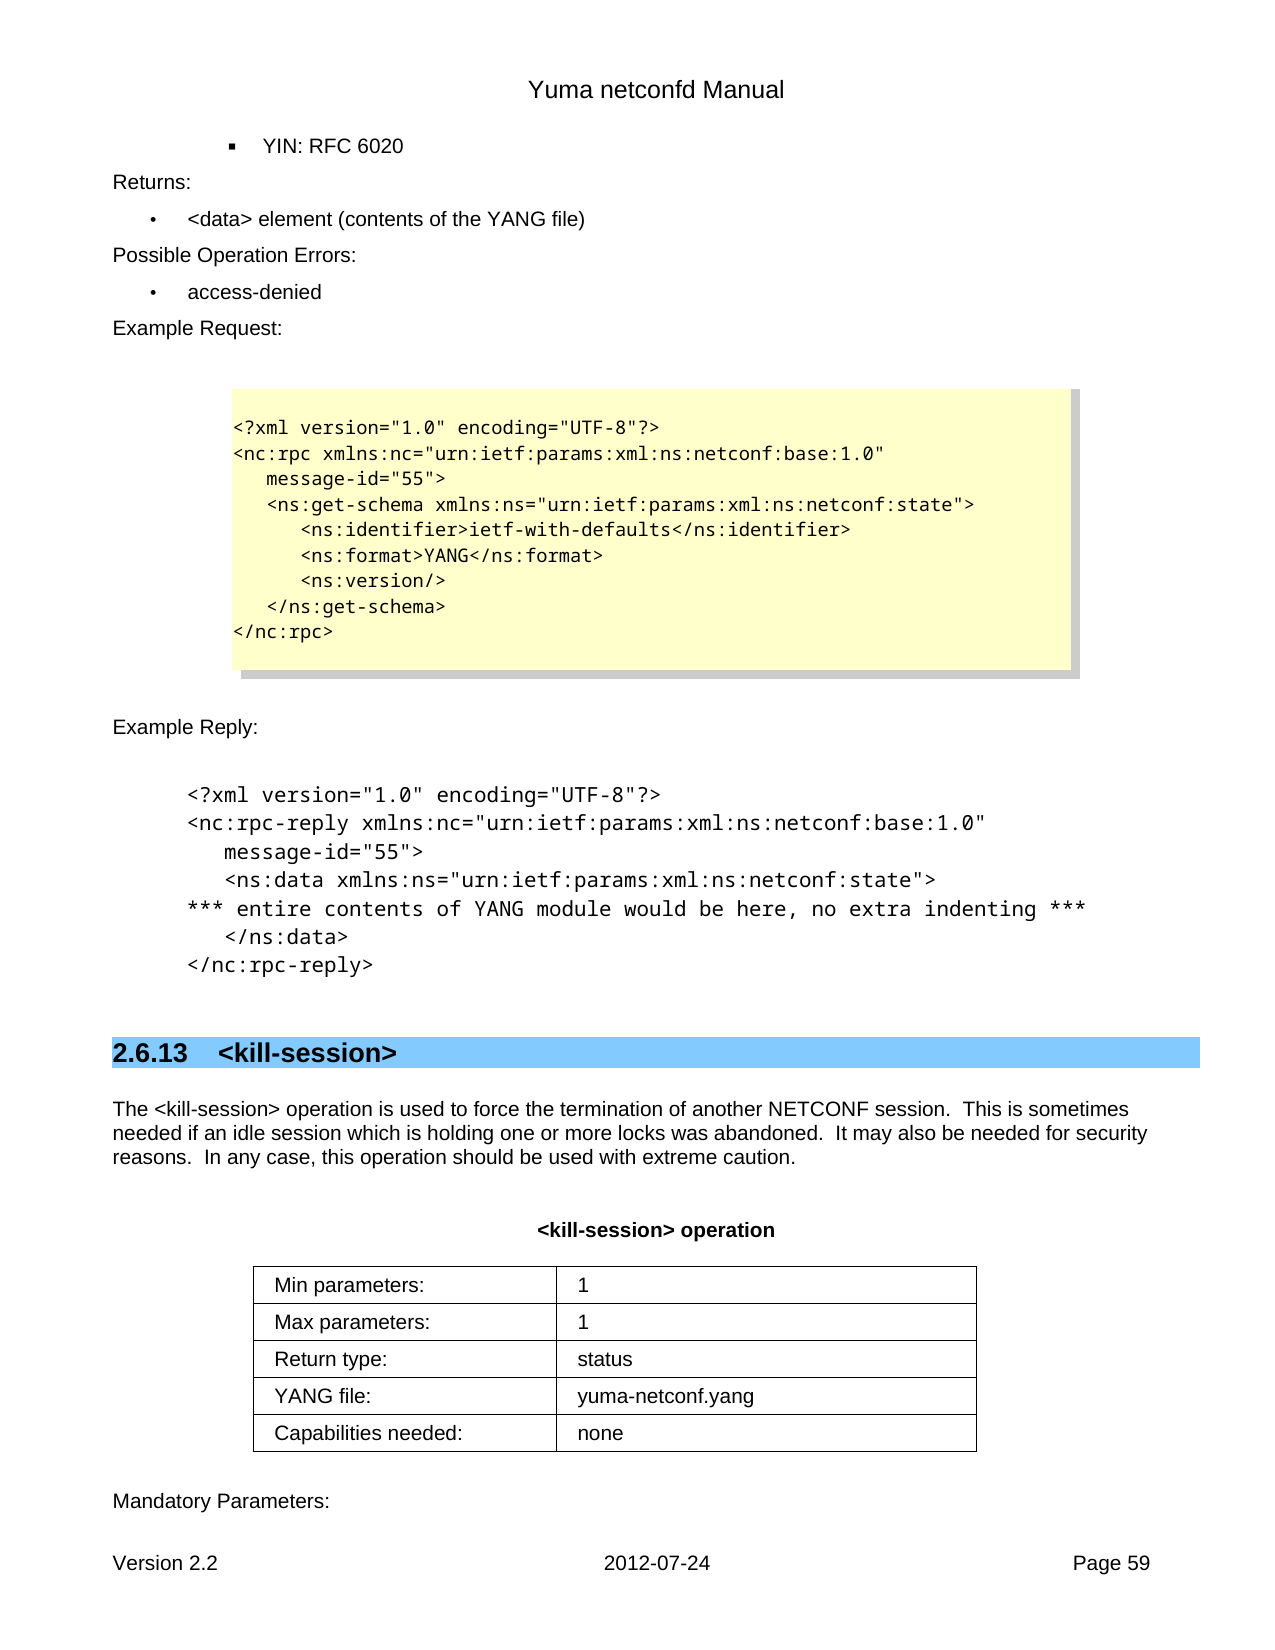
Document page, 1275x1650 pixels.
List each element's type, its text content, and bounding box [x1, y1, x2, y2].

text message-id="55"> [232, 466, 1071, 491]
text <nc:rpc xmlns:nc="urn:ietf:params:xml:ns:netconf:base:1.0" [232, 440, 1071, 466]
text <ns:data xmlns:ns="urn:ietf:params:xml:ns:netconf:state"> [186, 865, 1200, 894]
text Possible Operation Errors: [112, 243, 1200, 267]
table_cell yuma-netconf.yang [557, 1378, 976, 1414]
text <ns:get-schema xmlns:ns="urn:ietf:params:xml:ns:netconf:state"> [232, 491, 1071, 517]
text <nc:rpc-reply xmlns:nc="urn:ietf:params:xml:ns:netconf:base:1.0" [186, 808, 1200, 837]
text <?xml version="1.0" encoding="UTF-8"?> [232, 414, 1071, 440]
text </nc:rpc-reply> [186, 951, 1200, 979]
text Mandatory Parameters: [112, 1489, 1200, 1513]
text <ns:identifier>ietf-with-defaults</ns:identifier> [232, 517, 1071, 542]
text Example Reply: [112, 715, 1200, 739]
table_cell Max parameters: [254, 1304, 556, 1340]
text The <kill-session> operation is used to force the termination of another NETCONF session. This is sometimes needed if an idle session which is holding one or more locks was abandoned. It may also be needed for security reasons. In any case, this operation should be used with extreme caution. [112, 1097, 1200, 1169]
text Returns: [112, 170, 1200, 194]
subtitle <kill-session> [112, 1037, 1200, 1068]
table_header 1 [557, 1267, 976, 1303]
table_cell none [557, 1415, 976, 1451]
table_cell Capabilities needed: [254, 1415, 556, 1451]
list <data> element (contents of the YANG file) [150, 207, 1200, 231]
list access-denied [150, 279, 1200, 303]
table_cell 1 [557, 1304, 976, 1340]
table_cell YANG file: [254, 1378, 556, 1414]
text *** entire contents of YANG module would be here, no extra indenting *** [186, 894, 1200, 922]
subtitle <kill-session> operation [127, 1218, 1185, 1242]
text <ns:format>YANG</ns:format> [232, 542, 1071, 568]
text <?xml version="1.0" encoding="UTF-8"?> [186, 780, 1200, 808]
table_cell status [557, 1341, 976, 1377]
list YIN: RFC 6020 [225, 134, 1200, 158]
table_header Min parameters: [254, 1267, 556, 1303]
text Example Request: [112, 316, 1200, 340]
table_cell Return type: [254, 1341, 556, 1377]
text message-id="55"> [186, 837, 1200, 865]
text </ns:get-schema> [232, 593, 1071, 619]
text <ns:version/> [232, 568, 1071, 593]
text </ns:data> [186, 922, 1200, 951]
text </nc:rpc> [232, 619, 1071, 644]
